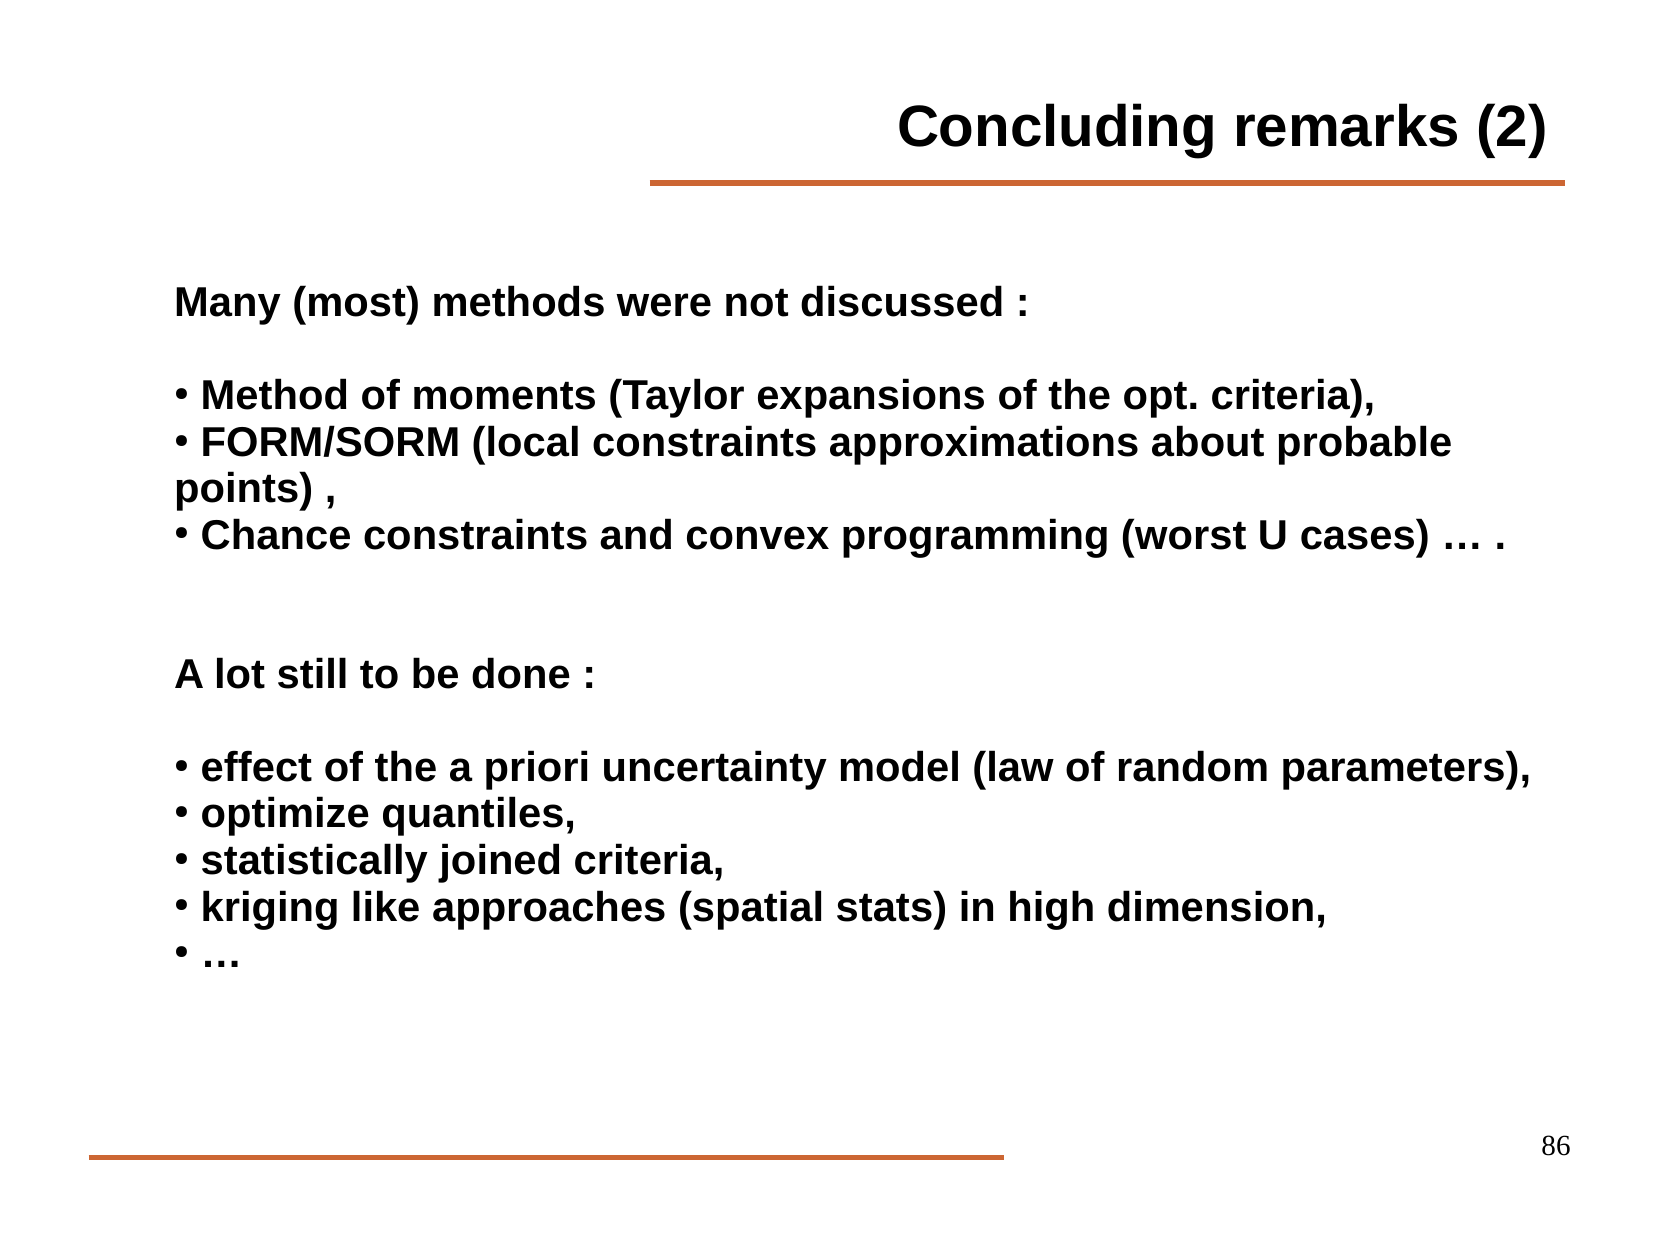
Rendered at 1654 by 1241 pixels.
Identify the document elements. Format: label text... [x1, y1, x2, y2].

text_box Concluding remarks (2) [0, 86, 1563, 167]
text_box Many (most) methods were not discussed : Method of moments (Taylor expansions of the opt. criteria), FORM/SORM (local constraints approximations about probable points) , Chance constraints and convex programming (worst U cases) … . A lot still to be done : effect of the a priori uncertainty model (law of random parameters), optimize quantiles, statistically joined criteria, kriging like approaches (spatial stats) in high dimension, … [159, 271, 1565, 1031]
